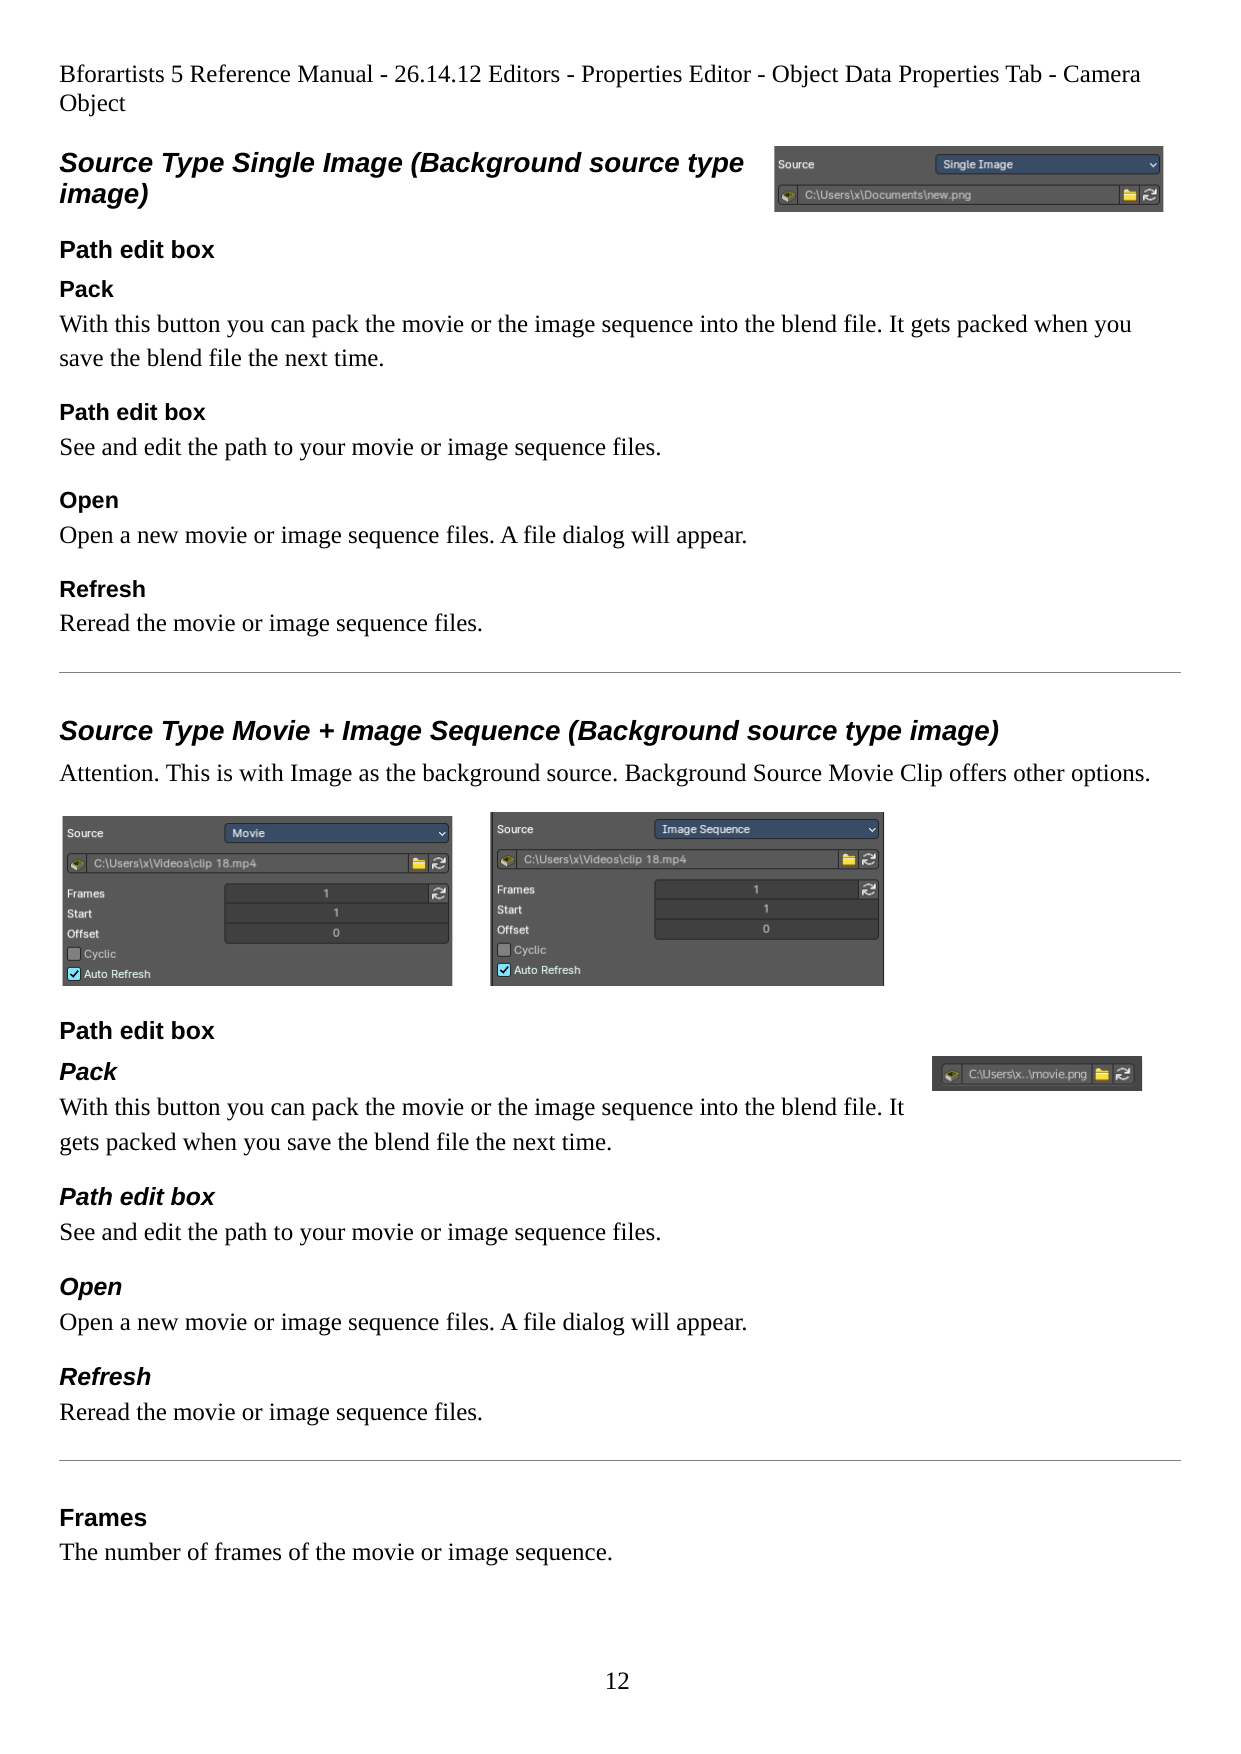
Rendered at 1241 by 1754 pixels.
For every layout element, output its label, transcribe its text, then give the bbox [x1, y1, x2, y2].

subtitle Path edit box [59, 1182, 1181, 1210]
text See and edit the path to your movie or image sequence files. [59, 1217, 1181, 1245]
picture [774, 146, 1164, 212]
subtitle Path edit box [59, 1016, 1181, 1045]
subtitle Path edit box [59, 399, 1181, 425]
text With this button you can pack the movie or the image sequence into the blend file. It gets packed when you save the blend file the next time. [59, 1092, 1181, 1155]
subtitle Pack [59, 276, 1181, 303]
text Open a new movie or image sequence files. A file dialog will appear. [59, 1307, 1181, 1336]
subtitle Source Type Movie + Image Sequence (Background source type image) [59, 714, 1181, 746]
subtitle Open [59, 487, 1181, 514]
text The number of frames of the movie or image sequence. [59, 1537, 1181, 1566]
text With this button you can pack the movie or the image sequence into the blend file. It gets packed when you save the blend file the next time. [59, 309, 1181, 372]
subtitle Refresh [59, 1362, 1181, 1391]
picture [62, 816, 453, 986]
subtitle Refresh [59, 575, 1181, 602]
subtitle Path edit box [59, 235, 1181, 263]
text Attention. This is with Image as the background source. Background Source Movie Clip offers other options. [59, 758, 1181, 787]
picture [932, 1056, 1143, 1091]
subtitle Source Type Single Image (Background source type image) [59, 146, 774, 210]
subtitle Frames [59, 1503, 1181, 1531]
subtitle Open [59, 1272, 1181, 1301]
text See and edit the path to your movie or image sequence files. [59, 432, 1181, 460]
subtitle [1143, 1057, 1181, 1086]
text Reread the movie or image sequence files. [59, 1397, 1181, 1426]
text Open a new movie or image sequence files. A file dialog will appear. [59, 520, 1181, 549]
picture [490, 812, 885, 986]
text Reread the movie or image sequence files. [59, 608, 1181, 637]
subtitle Pack [59, 1057, 932, 1086]
